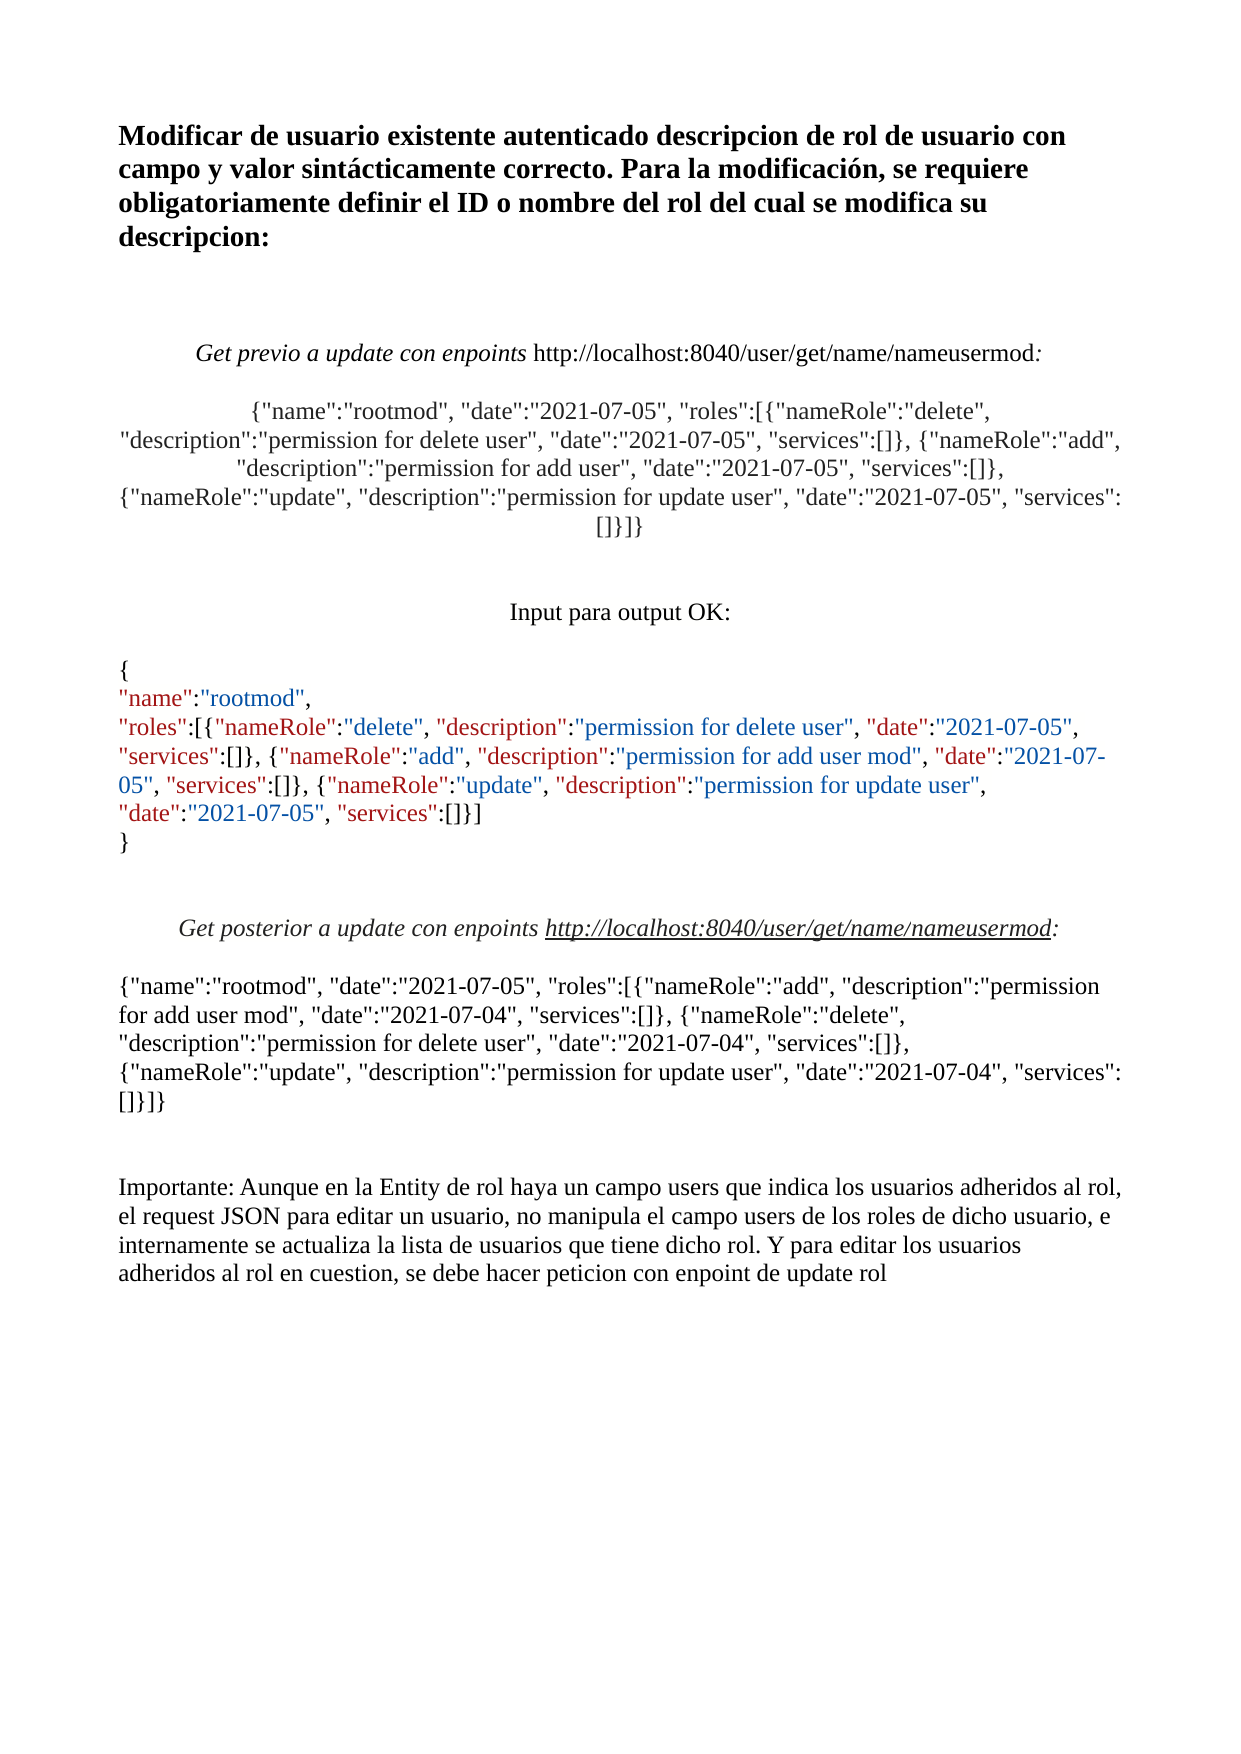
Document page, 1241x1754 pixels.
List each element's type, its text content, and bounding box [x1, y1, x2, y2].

text Importante: Aunque en la Entity de rol haya un campo users que indica los usuarios adheridos al rol, el request JSON para editar un usuario, no manipula el campo users de los roles de dicho usuario, e internamente se actualiza la lista de usuarios que tiene dicho rol. Y para editar los usuarios adheridos al rol en cuestion, se debe hacer peticion con enpoint de update rol [118, 1172, 1122, 1287]
text } [118, 827, 1122, 856]
text {"name":"rootmod", "date":"2021-07-05", "roles":[{"nameRole":"add", "description":"permission for add user mod", "date":"2021-07-04", "services":[]}, {"nameRole":"delete", "description":"permission for delete user", "date":"2021-07-04", "services":[]}, {"nameRole":"update", "description":"permission for update user", "date":"2021-07-04", "services":[]}]} [118, 971, 1122, 1115]
text Modificar de usuario existente autenticado descripcion de rol de usuario con campo y valor sintácticamente correcto. Para la modificación, se requiere obligatoriamente definir el ID o nombre del rol del cual se modifica su descripcion: [118, 118, 1122, 252]
text "name":"rootmod", [118, 683, 1122, 712]
text "roles":[{"nameRole":"delete", "description":"permission for delete user", "date":"2021-07-05", "services":[]}, {"nameRole":"add", "description":"permission for add user mod", "date":"2021-07-05", "services":[]}, {"nameRole":"update", "description":"permission for update user", "date":"2021-07-05", "services":[]}] [118, 712, 1122, 827]
text Input para output OK: [118, 597, 1122, 626]
text Get posterior a update con enpoints http://localhost:8040/user/get/name/nameusermod: [118, 913, 1122, 942]
text {"name":"rootmod", "date":"2021-07-05", "roles":[{"nameRole":"delete", "description":"permission for delete user", "date":"2021-07-05", "services":[]}, {"nameRole":"add", "description":"permission for add user", "date":"2021-07-05", "services":[]}, {"nameRole":"update", "description":"permission for update user", "date":"2021-07-05", "services":[]}]} [118, 396, 1122, 540]
text Get previo a update con enpoints http://localhost:8040/user/get/name/nameusermod: [118, 338, 1122, 367]
text { [118, 655, 1122, 683]
